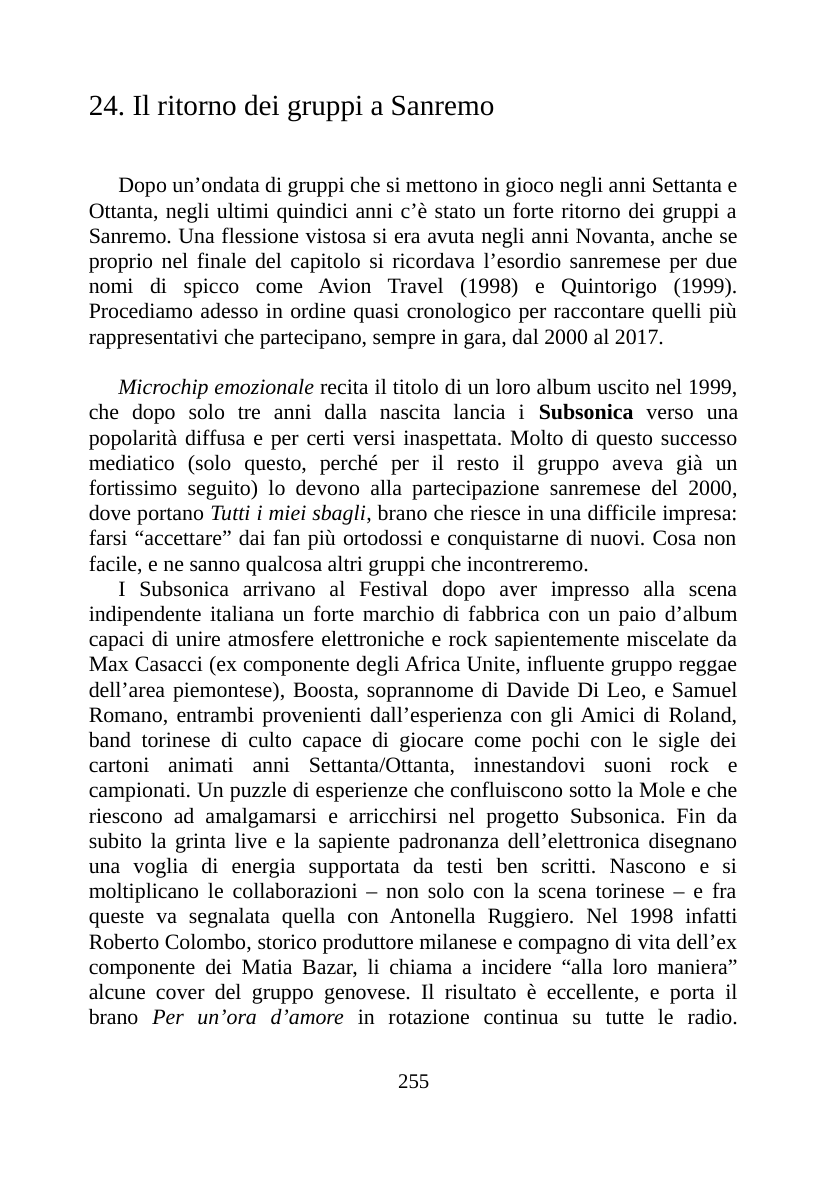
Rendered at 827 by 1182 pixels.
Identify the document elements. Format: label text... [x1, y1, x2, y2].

text Microchip emozionale recita il titolo di un loro album uscito nel 1999, che dopo solo tre anni dalla nascita lancia i Subsonica verso una popolarità diffusa e per certi versi inaspettata. Molto di questo successo mediatico (solo questo, perché per il resto il gruppo aveva già un fortissimo seguito) lo devono alla partecipazione sanremese del 2000, dove portano Tutti i miei sbagli, brano che riesce in una difficile impresa: farsi “accettare” dai fan più ortodossi e conquistarne di nuovi. Cosa non facile, e ne sanno qualcosa altri gruppi che incontreremo. [88, 374, 738, 576]
text I Subsonica arrivano al Festival dopo aver impresso alla scena indipendente italiana un forte marchio di fabbrica con un paio d’album capaci di unire atmosfere elettroniche e rock sapientemente miscelate da Max Casacci (ex componente degli Africa Unite, influente gruppo reggae dell’area piemontese), Boosta, soprannome di Davide Di Leo, e Samuel Romano, entrambi provenienti dall’esperienza con gli Amici di Roland, band torinese di culto capace di giocare come pochi con le sigle dei cartoni animati anni Settanta/Ottanta, innestandovi suoni rock e campionati. Un puzzle di esperienze che confluiscono sotto la Mole e che riescono ad amalgamarsi e arricchirsi nel progetto Subsonica. Fin da subito la grinta live e la sapiente padronanza dell’elettronica disegnano una voglia di energia supportata da testi ben scritti. Nascono e si moltiplicano le collaborazioni – non solo con la scena torinese – e fra queste va segnalata quella con Antonella Ruggiero. Nel 1998 infatti Roberto Colombo, storico produttore milanese e compagno di vita dell’ex componente dei Matia Bazar, li chiama a incidere “alla loro maniera” alcune cover del gruppo genovese. Il risultato è eccellente, e porta il brano Per un’ora d’amore in rotazione continua su tutte le radio. [88, 576, 738, 1029]
text Dopo un’ondata di gruppi che si mettono in gioco negli anni Settanta e Ottanta, negli ultimi quindici anni c’è stato un forte ritorno dei gruppi a Sanremo. Una flessione vistosa si era avuta negli anni Novanta, anche se proprio nel finale del capitolo si ricordava l’esordio sanremese per due nomi di spicco come Avion Travel (1998) e Quintorigo (1999). Procediamo adesso in ordine quasi cronologico per raccontare quelli più rappresentativi che partecipano, sempre in gara, dal 2000 al 2017. [88, 172, 738, 349]
subtitle 24. Il ritorno dei gruppi a Sanremo [88, 88, 738, 122]
